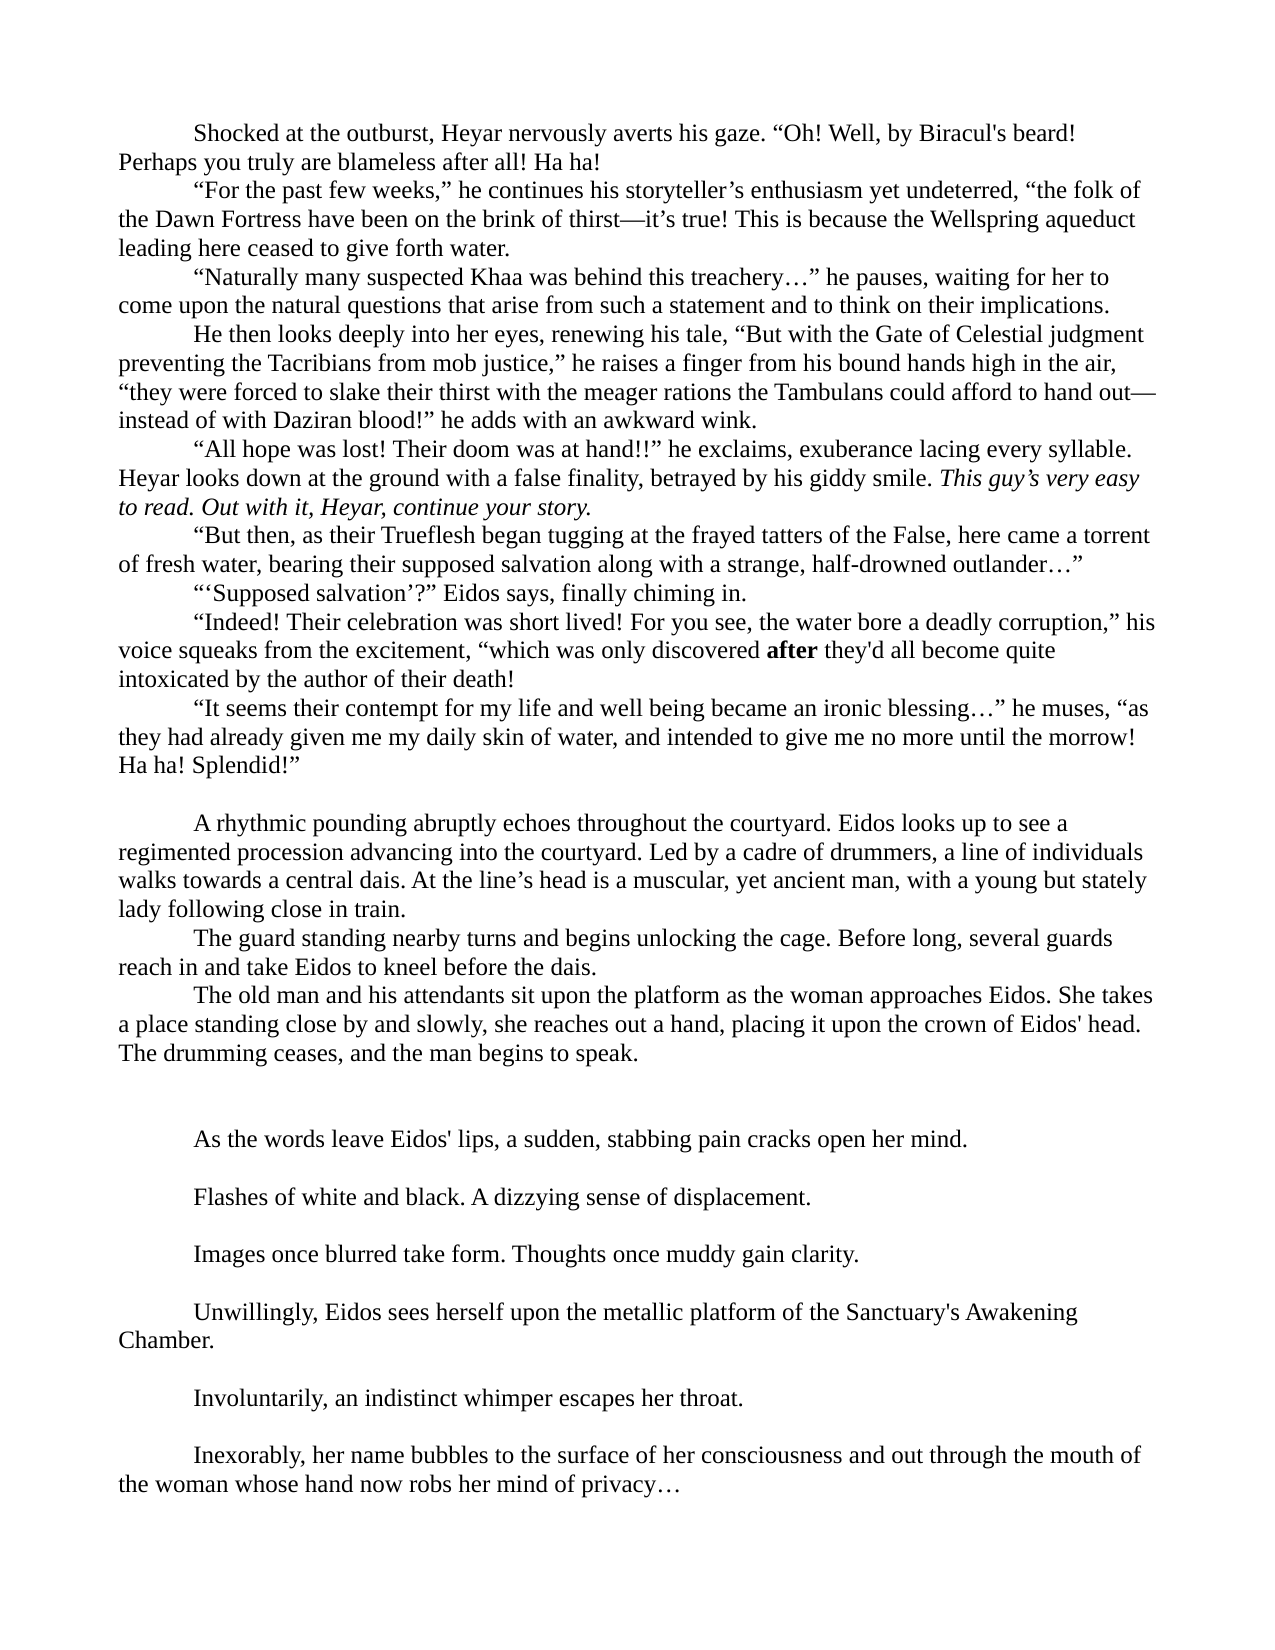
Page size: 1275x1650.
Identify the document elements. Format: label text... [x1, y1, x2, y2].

text “Indeed! Their celebration was short lived! For you see, the water bore a deadly corruption,” his voice squeaks from the excitement, “which was only discovered after they'd all become quite intoxicated by the author of their death! [118, 607, 1157, 693]
text Flashes of white and black. A dizzying sense of displacement. [118, 1182, 1157, 1211]
text The guard standing nearby turns and begins unlocking the cage. Before long, several guards reach in and take Eidos to kneel before the dais. [118, 923, 1157, 981]
text Unwillingly, Eidos sees herself upon the metallic platform of the Sanctuary's Awakening Chamber. [118, 1297, 1157, 1354]
text “It seems their contempt for my life and well being became an ironic blessing…” he muses, “as they had already given me my daily skin of water, and intended to give me no more until the morrow! Ha ha! Splendid!” [118, 693, 1157, 779]
text Involuntarily, an indistinct whimper escapes her throat. [118, 1383, 1157, 1412]
text Shocked at the outburst, Heyar nervously averts his gaze. “Oh! Well, by Biracul's beard! Perhaps you truly are blameless after all! Ha ha! [118, 118, 1157, 176]
text “For the past few weeks,” he continues his storyteller’s enthusiasm yet undeterred, “the folk of the Dawn Fortress have been on the brink of thirst—it’s true! This is because the Wellspring aqueduct leading here ceased to give forth water. [118, 176, 1157, 262]
text “All hope was lost! Their doom was at hand!!” he exclaims, exuberance lacing every syllable. Heyar looks down at the ground with a false finality, betrayed by his giddy smile. This guy’s very easy to read. Out with it, Heyar, continue your story. [118, 434, 1157, 521]
text The old man and his attendants sit upon the platform as the woman approaches Eidos. She takes a place standing close by and slowly, she reaches out a hand, placing it upon the crown of Eidos' head. The drumming ceases, and the man begins to speak. [118, 981, 1157, 1067]
text “‘Supposed salvation’?” Eidos says, finally chiming in. [118, 578, 1157, 607]
text As the words leave Eidos' lips, a sudden, stabbing pain cracks open her mind. [118, 1124, 1157, 1153]
text A rhythmic pounding abruptly echoes throughout the courtyard. Eidos looks up to see a regimented procession advancing into the courtyard. Led by a cadre of drummers, a line of individuals walks towards a central dais. At the line’s head is a muscular, yet ancient man, with a young but stately lady following close in train. [118, 808, 1157, 923]
text Images once blurred take form. Thoughts once muddy gain clarity. [118, 1239, 1157, 1268]
text Inexorably, her name bubbles to the surface of her consciousness and out through the mouth of the woman whose hand now robs her mind of privacy… [118, 1441, 1157, 1498]
text “But then, as their Trueflesh began tugging at the frayed tatters of the False, here came a torrent of fresh water, bearing their supposed salvation along with a strange, half-drowned outlander…” [118, 521, 1157, 578]
text “Naturally many suspected Khaa was behind this treachery…” he pauses, waiting for her to come upon the natural questions that arise from such a statement and to think on their implications. [118, 262, 1157, 319]
text He then looks deeply into her eyes, renewing his tale, “But with the Gate of Celestial judgment preventing the Tacribians from mob justice,” he raises a finger from his bound hands high in the air, “they were forced to slake their thirst with the meager rations the Tambulans could afford to hand out—instead of with Daziran blood!” he adds with an awkward wink. [118, 319, 1157, 434]
